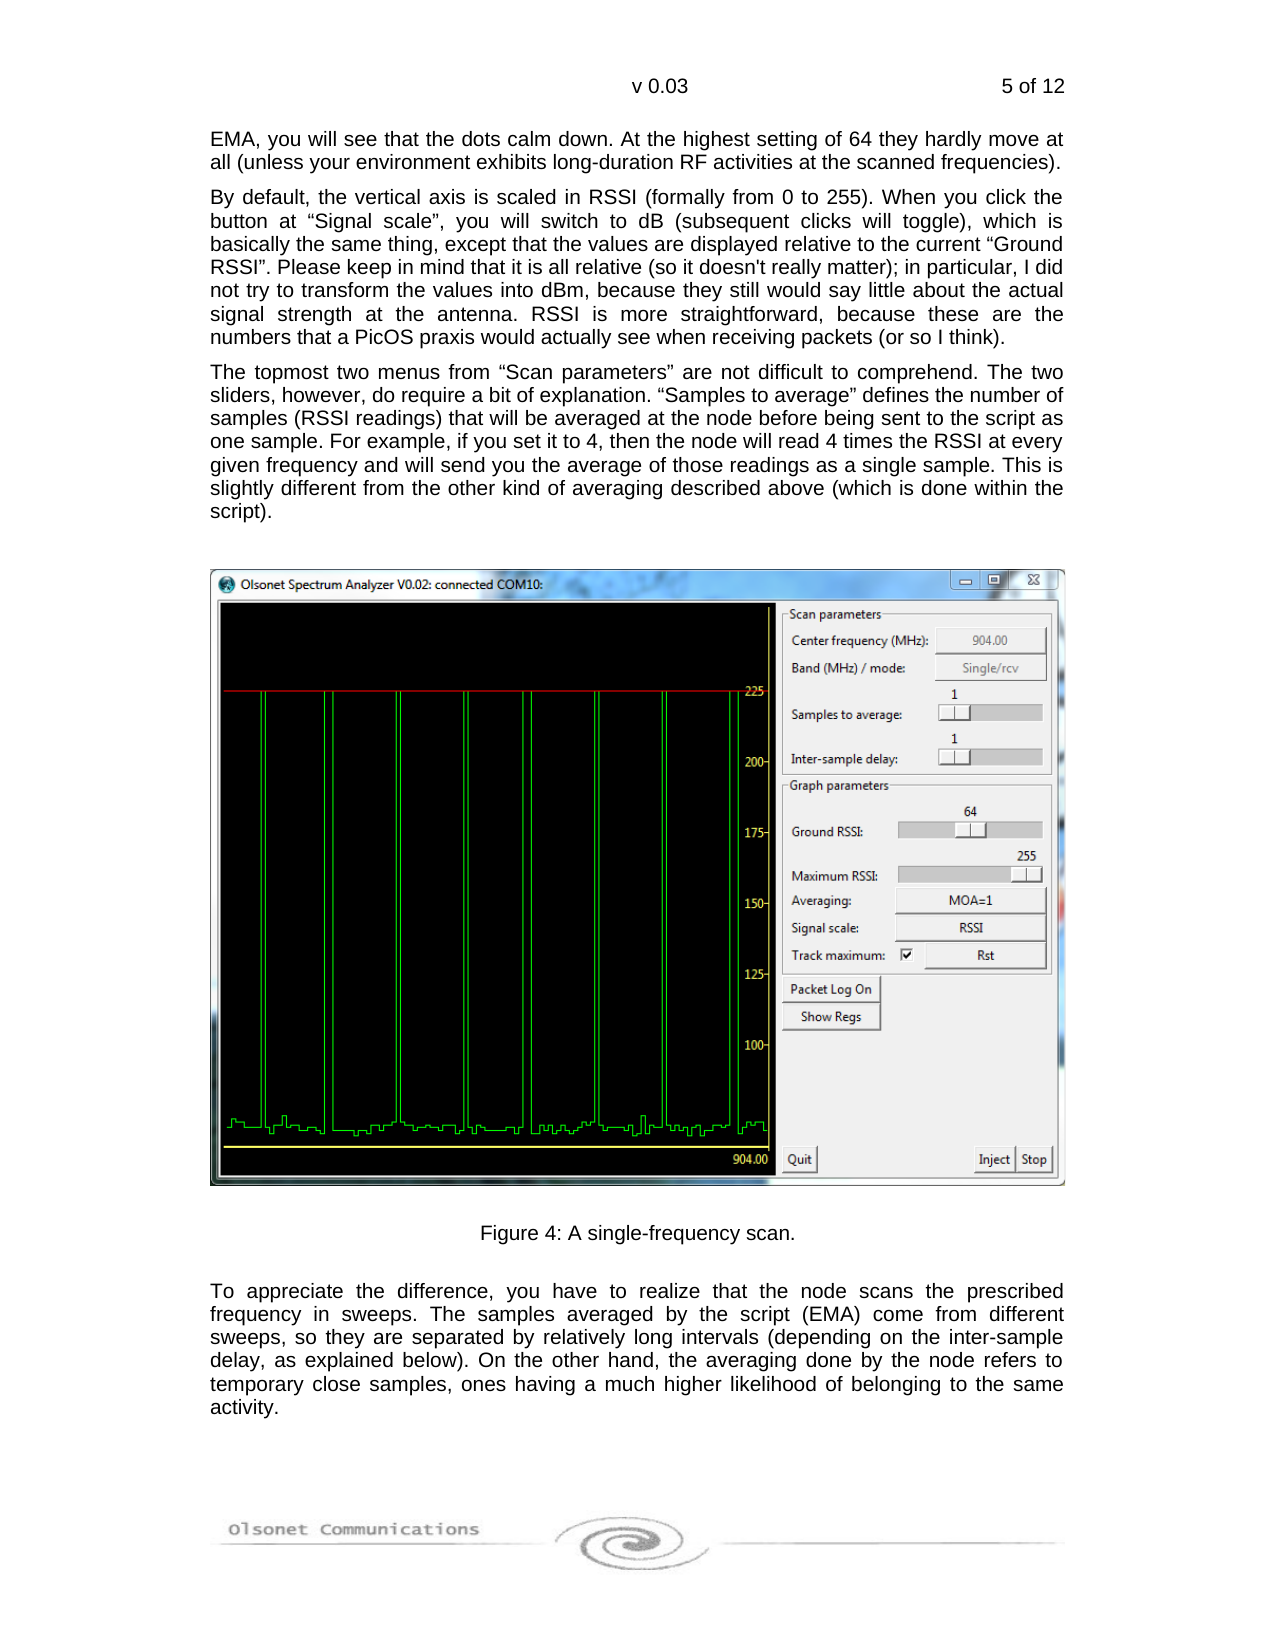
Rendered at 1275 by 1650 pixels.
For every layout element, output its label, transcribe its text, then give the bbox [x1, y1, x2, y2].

text Figure 4: A single-frequency scan. [210, 1221, 1065, 1244]
text EMA, you will see that the dots calm down. At the highest setting of 64 they hardly move at all (unless your environment exhibits long-duration RF activities at the scanned frequencies). [210, 128, 1065, 174]
picture [210, 569, 1066, 1186]
text To appreciate the difference, you have to realize that the node scans the prescribed frequency in sweeps. The samples averaged by the script (EMA) come from different sweeps, so they are separated by relatively long intervals (depending on the inter-sample delay, as explained below). On the other hand, the averaging done by the node refers to temporary close samples, ones having a much higher likelihood of belonging to the same activity. [210, 1279, 1065, 1419]
text The topmost two menus from “Scan parameters” are not difficult to comprehend. The two sliders, however, do require a bit of explanation. “Samples to average” defines the number of samples (RSSI readings) that will be averaged at the node before being sent to the script as one sample. For example, if you set it to 4, then the node will read 4 times the RSSI at every given frequency and will send you the average of those readings as a single sample. This is slightly different from the other kind of averaging described above (which is done within the script). [210, 360, 1065, 523]
picture [210, 1501, 1065, 1593]
text By default, the vertical axis is scaled in RSSI (formally from 0 to 255). When you click the button at “Signal scale”, you will switch to dB (subsequent clicks will toggle), which is basically the same thing, except that the values are displayed relative to the current “Ground RSSI”. Please keep in mind that it is all relative (so it doesn't really matter); in particular, I did not try to transform the values into dBm, because they still would say little about the actual signal strength at the antenna. RSSI is more straightforward, because these are the numbers that a PicOS praxis would actually see when receiving packets (or so I think). [210, 186, 1065, 348]
